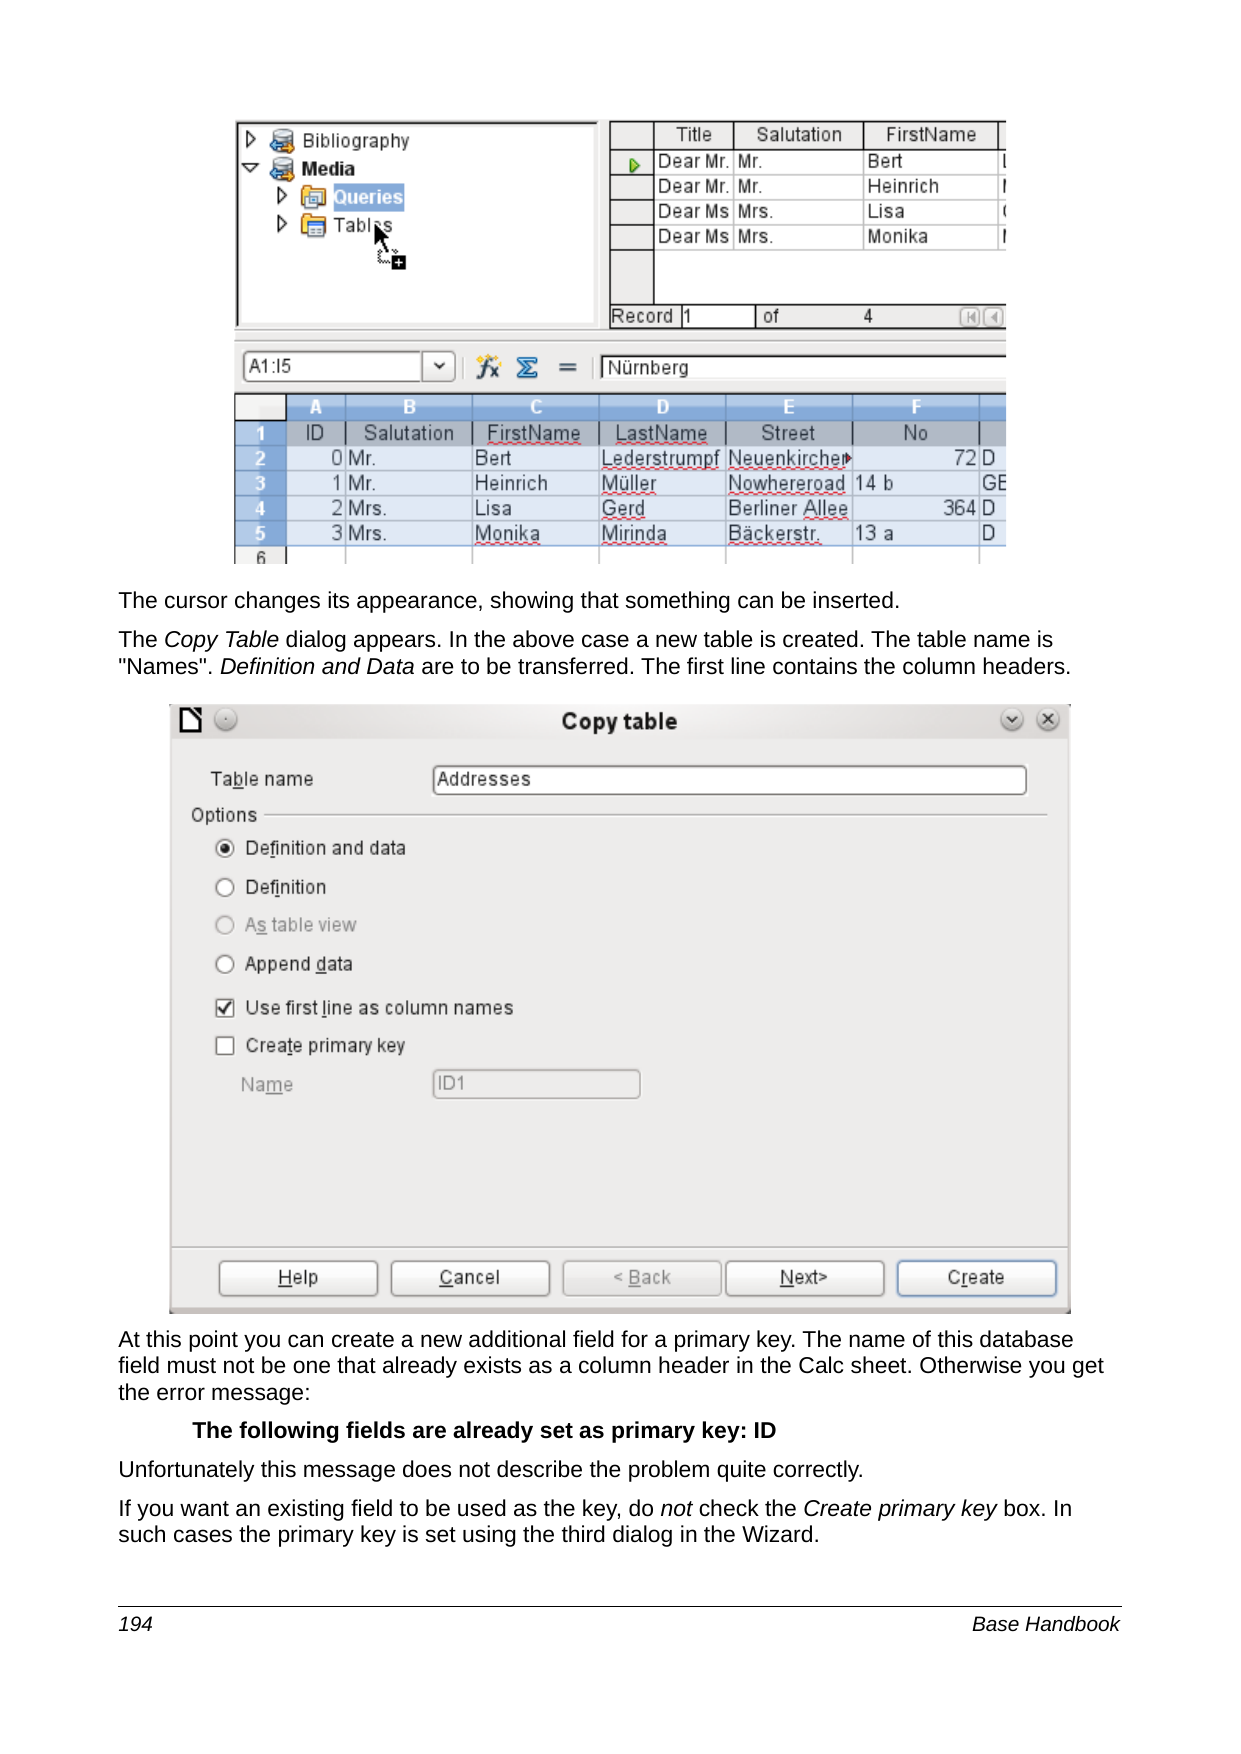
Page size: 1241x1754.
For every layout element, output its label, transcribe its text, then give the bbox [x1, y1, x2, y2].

text If you want an existing field to be used as the key, do not check the Create primary key box. In such cases the primary key is set using the third dialog in the Wizard. [118, 1495, 1122, 1548]
picture [234, 118, 1007, 564]
text The cursor changes its appearance, showing that something can be inserted. [118, 587, 1122, 614]
picture [169, 704, 1071, 1314]
text The following fields are already set as primary key: ID [118, 1417, 1122, 1444]
text Unfortunately this message does not describe the problem quite correctly. [118, 1456, 1122, 1483]
text At this point you can create a new additional field for a primary key. The name of this database field must not be one that already exists as a column header in the Calc sheet. Otherwise you get the error message: [118, 1326, 1122, 1405]
text The Copy Table dialog appears. In the above case a new table is created. The table name is "Names". Definition and Data are to be transferred. The first line contains the column headers. [118, 626, 1122, 679]
